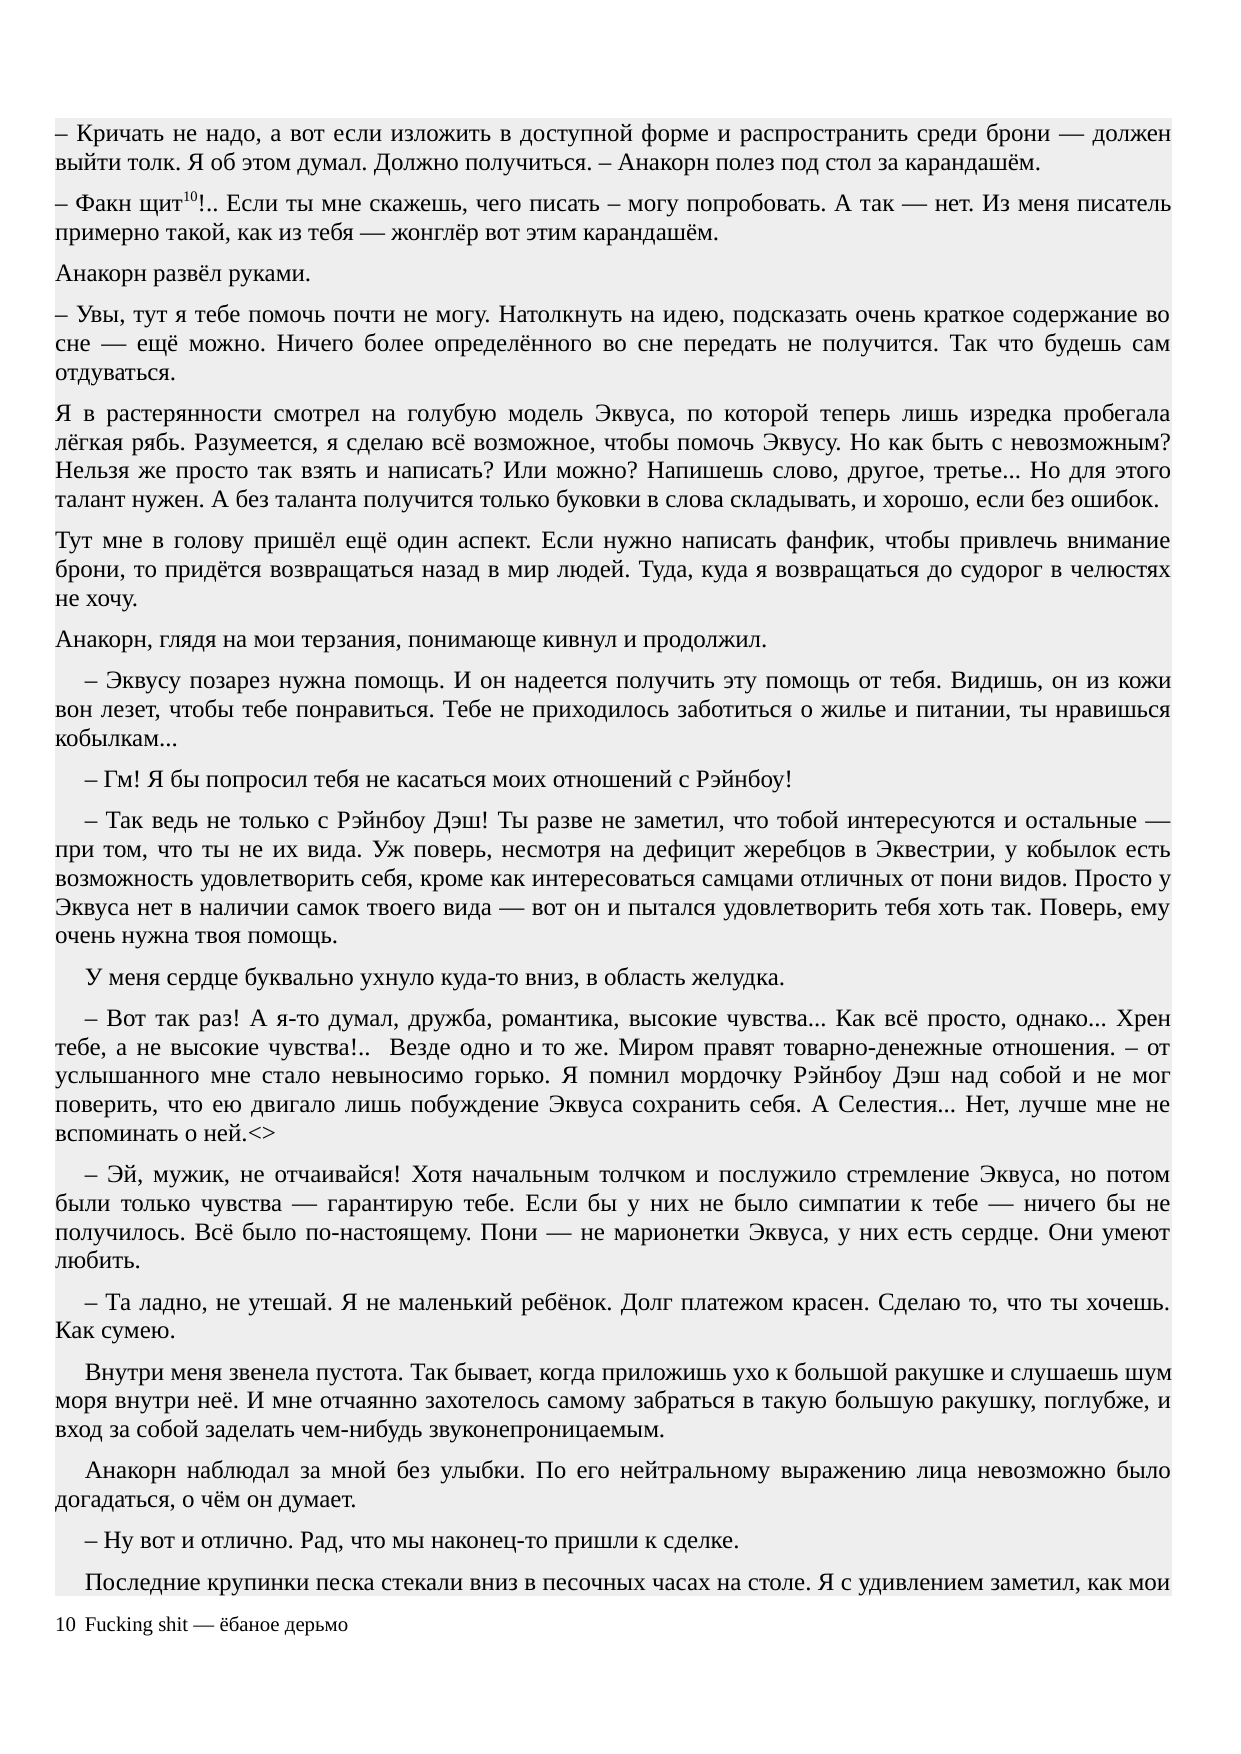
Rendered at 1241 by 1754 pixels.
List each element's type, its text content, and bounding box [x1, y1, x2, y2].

text – Та ладно, не утешай. Я не маленький ребёнок. Долг платежом красен. Сделаю то, что ты хочешь. Как сумею. [55, 1287, 1172, 1344]
text – Вот так раз! А я-то думал, дружба, романтика, высокие чувства... Как всё просто, однако... Хрен тебе, а не высокие чувства!.. Везде одно и то же. Миром правят товарно-денежные отношения. – от услышанного мне стало невыносимо горько. Я помнил мордочку Рэйнбоу Дэш над собой и не мог поверить, что ею двигало лишь побуждение Эквуса сохранить себя. А Селестия... Нет, лучше мне не вспоминать о ней.<> [55, 1003, 1172, 1147]
text – Кричать не надо, а вот если изложить в доступной форме и распространить среди брони — должен выйти толк. Я об этом думал. Должно получиться. – Анакорн полез под стол за карандашём. [55, 118, 1172, 176]
text – Гм! Я бы попросил тебя не касаться моих отношений с Рэйнбоу! [55, 764, 1172, 793]
text Внутри меня звенела пустота. Так бывает, когда приложишь ухо к большой ракушке и слушаешь шум моря внутри неё. И мне отчаянно захотелось самому забраться в такую большую ракушку, поглубже, и вход за собой заделать чем-нибудь звуконепроницаемым. [55, 1357, 1172, 1443]
text Я в растерянности смотрел на голубую модель Эквуса, по которой теперь лишь изредка пробегала лёгкая рябь. Разумеется, я сделаю всё возможное, чтобы помочь Эквусу. Но как быть с невозможным? Нельзя же просто так взять и написать? Или можно? Напишешь слово, другое, третье... Но для этого талант нужен. А без таланта получится только буковки в слова складывать, и хорошо, если без ошибок. [55, 398, 1172, 513]
text – Эй, мужик, не отчаивайся! Хотя начальным толчком и послужило стремление Эквуса, но потом были только чувства — гарантирую тебе. Если бы у них не было симпатии к тебе — ничего бы не получилось. Всё было по-настоящему. Пони — не марионетки Эквуса, у них есть сердце. Они умеют любить. [55, 1159, 1172, 1274]
text – Ну вот и отлично. Рад, что мы наконец-то пришли к сделке. [55, 1526, 1172, 1554]
text – Эквусу позарез нужна помощь. И он надеется получить эту помощь от тебя. Видишь, он из кожи вон лезет, чтобы тебе понравиться. Тебе не приходилось заботиться о жилье и питании, ты нравишься кобылкам... [55, 666, 1172, 752]
text Fucking shit — ёбаное дерьмо [55, 1612, 1172, 1636]
text У меня сердце буквально ухнуло куда-то вниз, в область желудка. [55, 962, 1172, 991]
text Последние крупинки песка стекали вниз в песочных часах на столе. Я с удивлением заметил, как мои [55, 1567, 1172, 1596]
text Анакорн, глядя на мои терзания, понимающе кивнул и продолжил. [55, 624, 1172, 653]
text – Так ведь не только с Рэйнбоу Дэш! Ты разве не заметил, что тобой интересуются и остальные — при том, что ты не их вида. Уж поверь, несмотря на дефицит жеребцов в Эквестрии, у кобылок есть возможность удовлетворить себя, кроме как интересоваться самцами отличных от пони видов. Просто у Эквуса нет в наличии самок твоего вида — вот он и пытался удовлетворить тебя хоть так. Поверь, ему очень нужна твоя помощь. [55, 806, 1172, 949]
text Тут мне в голову пришёл ещё один аспект. Если нужно написать фанфик, чтобы привлечь внимание брони, то придётся возвращаться назад в мир людей. Туда, куда я возвращаться до судорог в челюстях не хочу. [55, 526, 1172, 612]
text – Увы, тут я тебе помочь почти не могу. Натолкнуть на идею, подсказать очень краткое содержание во сне — ещё можно. Ничего более определённого во сне передать не получится. Так что будешь сам отдуваться. [55, 299, 1172, 386]
text Анакорн развёл руками. [55, 258, 1172, 287]
text Анакорн наблюдал за мной без улыбки. По его нейтральному выражению лица невозможно было догадаться, о чём он думает. [55, 1456, 1172, 1513]
text – Факн щит!.. Если ты мне скажешь, чего писать – могу попробовать. А так — нет. Из меня писатель примерно такой, как из тебя — жонглёр вот этим карандашём. [55, 188, 1172, 246]
